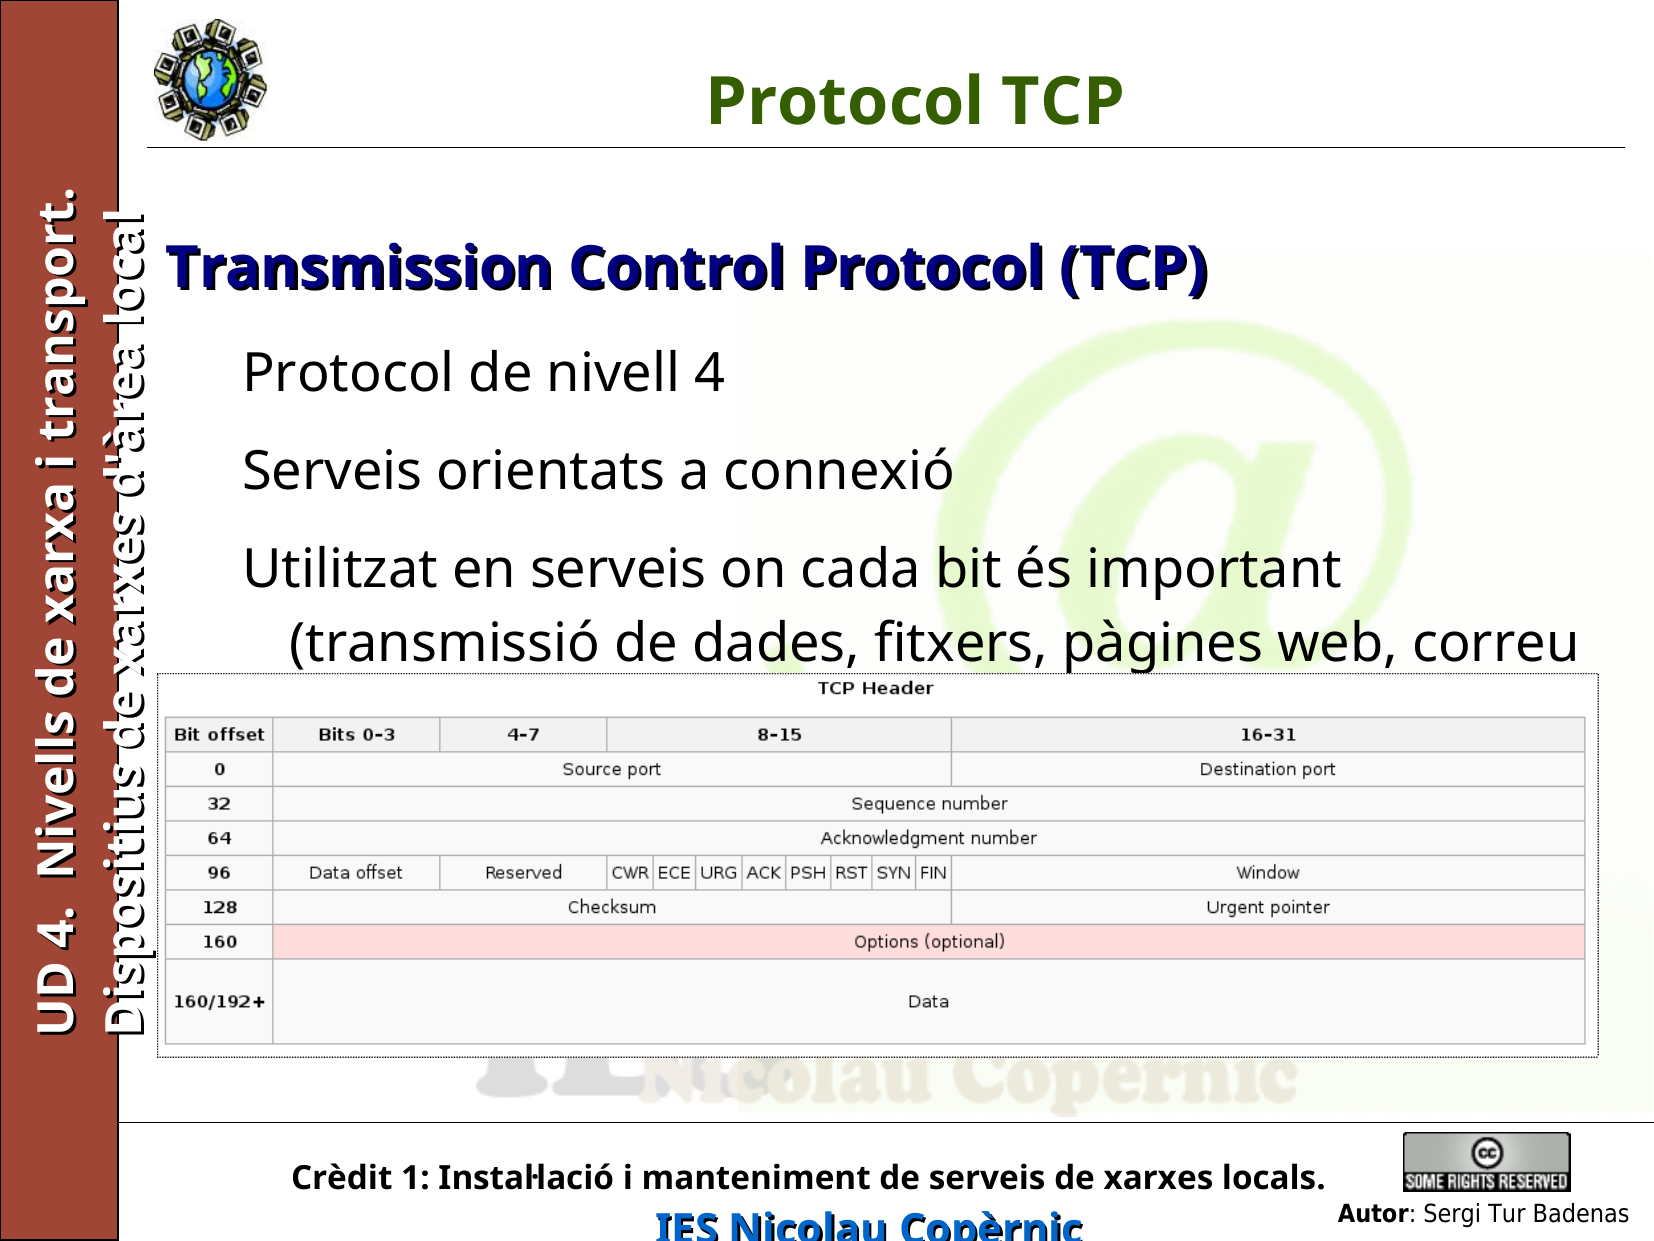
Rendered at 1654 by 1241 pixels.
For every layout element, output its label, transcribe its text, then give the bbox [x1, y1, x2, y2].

picture [157, 673, 1599, 1058]
picture [1403, 1132, 1571, 1192]
title Protocol TCP [171, 56, 1654, 141]
picture [154, 19, 268, 142]
picture [466, 252, 1654, 1117]
list Transmission Control Protocol (TCP) Protocol de nivell 4 Serveis orientats a connexió Utilitzat en serveis on cada bit és important (transmissió de dades, fitxers, pàgines web, correu electrònic...) És un dels protocol importants d'Internet [147, 225, 1636, 1061]
